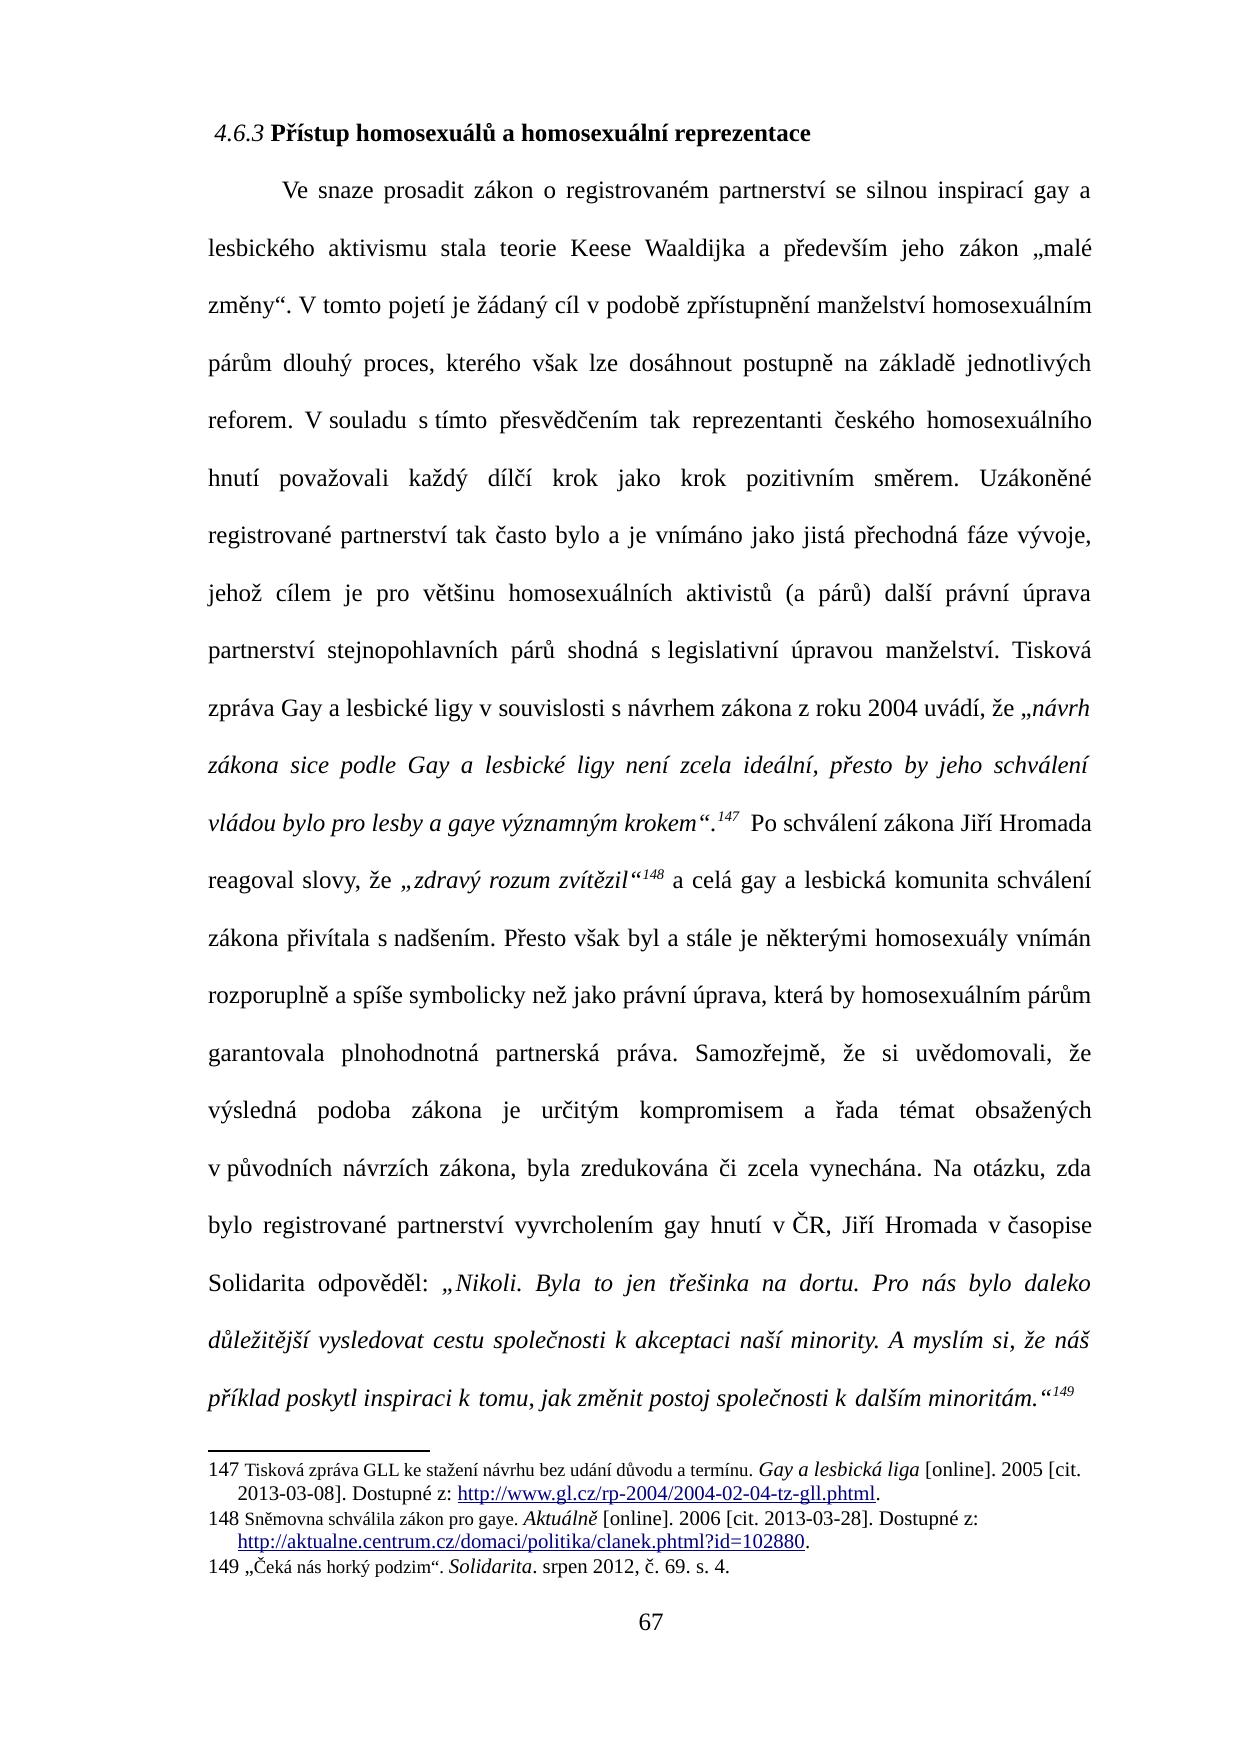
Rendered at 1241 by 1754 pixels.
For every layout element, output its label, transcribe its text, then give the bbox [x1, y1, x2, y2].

text Sněmovna schválila zákon pro gaye. Aktuálně [online]. 2006 [cit. 2013-03-28]. Dostupné z: http://aktualne.centrum.cz/domaci/politika/clanek.phtml?id=102880. [208, 1505, 1094, 1553]
text 4.6.3 Přístup homosexuálů a homosexuální reprezentace [208, 118, 1092, 147]
text Ve snaze prosadit zákon o registrovaném partnerství se silnou inspirací gay a lesbického aktivismu stala teorie Keese Waaldijka a především jeho zákon „malé změny“. V tomto pojetí je žádaný cíl v podobě zpřístupnění manželství homosexuálním párům dlouhý proces, kterého však lze dosáhnout postupně na základě jednotlivých reforem. V souladu s tímto přesvědčením tak reprezentanti českého homosexuálního hnutí považovali každý dílčí krok jako krok pozitivním směrem. Uzákoněné registrované partnerství tak často bylo a je vnímáno jako jistá přechodná fáze vývoje, jehož cílem je pro většinu homosexuálních aktivistů (a párů) další právní úprava partnerství stejnopohlavních párů shodná s legislativní úpravou manželství. Tisková zpráva Gay a lesbické ligy v souvislosti s návrhem zákona z roku 2004 uvádí, že „návrh zákona sice podle Gay a lesbické ligy není zcela ideální, přesto by jeho schválení vládou bylo pro lesby a gaye významným krokem“. Po schválení zákona Jiří Hromada reagoval slovy, že „zdravý rozum zvítězil“ a celá gay a lesbická komunita schválení zákona přivítala s nadšením. Přesto však byl a stále je některými homosexuály vnímán rozporuplně a spíše symbolicky než jako právní úprava, která by homosexuálním párům garantovala plnohodnotná partnerská práva. Samozřejmě, že si uvědomovali, že výsledná podoba zákona je určitým kompromisem a řada témat obsažených v původních návrzích zákona, byla zredukována či zcela vynechána. Na otázku, zda bylo registrované partnerství vyvrcholením gay hnutí v ČR, Jiří Hromada v časopise Solidarita odpověděl: „Nikoli. Byla to jen třešinka na dortu. Pro nás bylo daleko důležitější vysledovat cestu společnosti k akceptaci naší minority. A myslím si, že náš příklad poskytl inspiraci k tomu, jak změnit postoj společnosti k dalším minoritám.“ [208, 161, 1092, 1412]
text Tisková zpráva GLL ke stažení návrhu bez udání důvodu a termínu. Gay a lesbická liga [online]. 2005 [cit. 2013-03-08]. Dostupné z: http://www.gl.cz/rp-2004/2004-02-04-tz-gll.phtml. [208, 1457, 1094, 1505]
text „Čeká nás horký podzim“. Solidarita. srpen 2012, č. 69. s. 4. [208, 1553, 1094, 1578]
